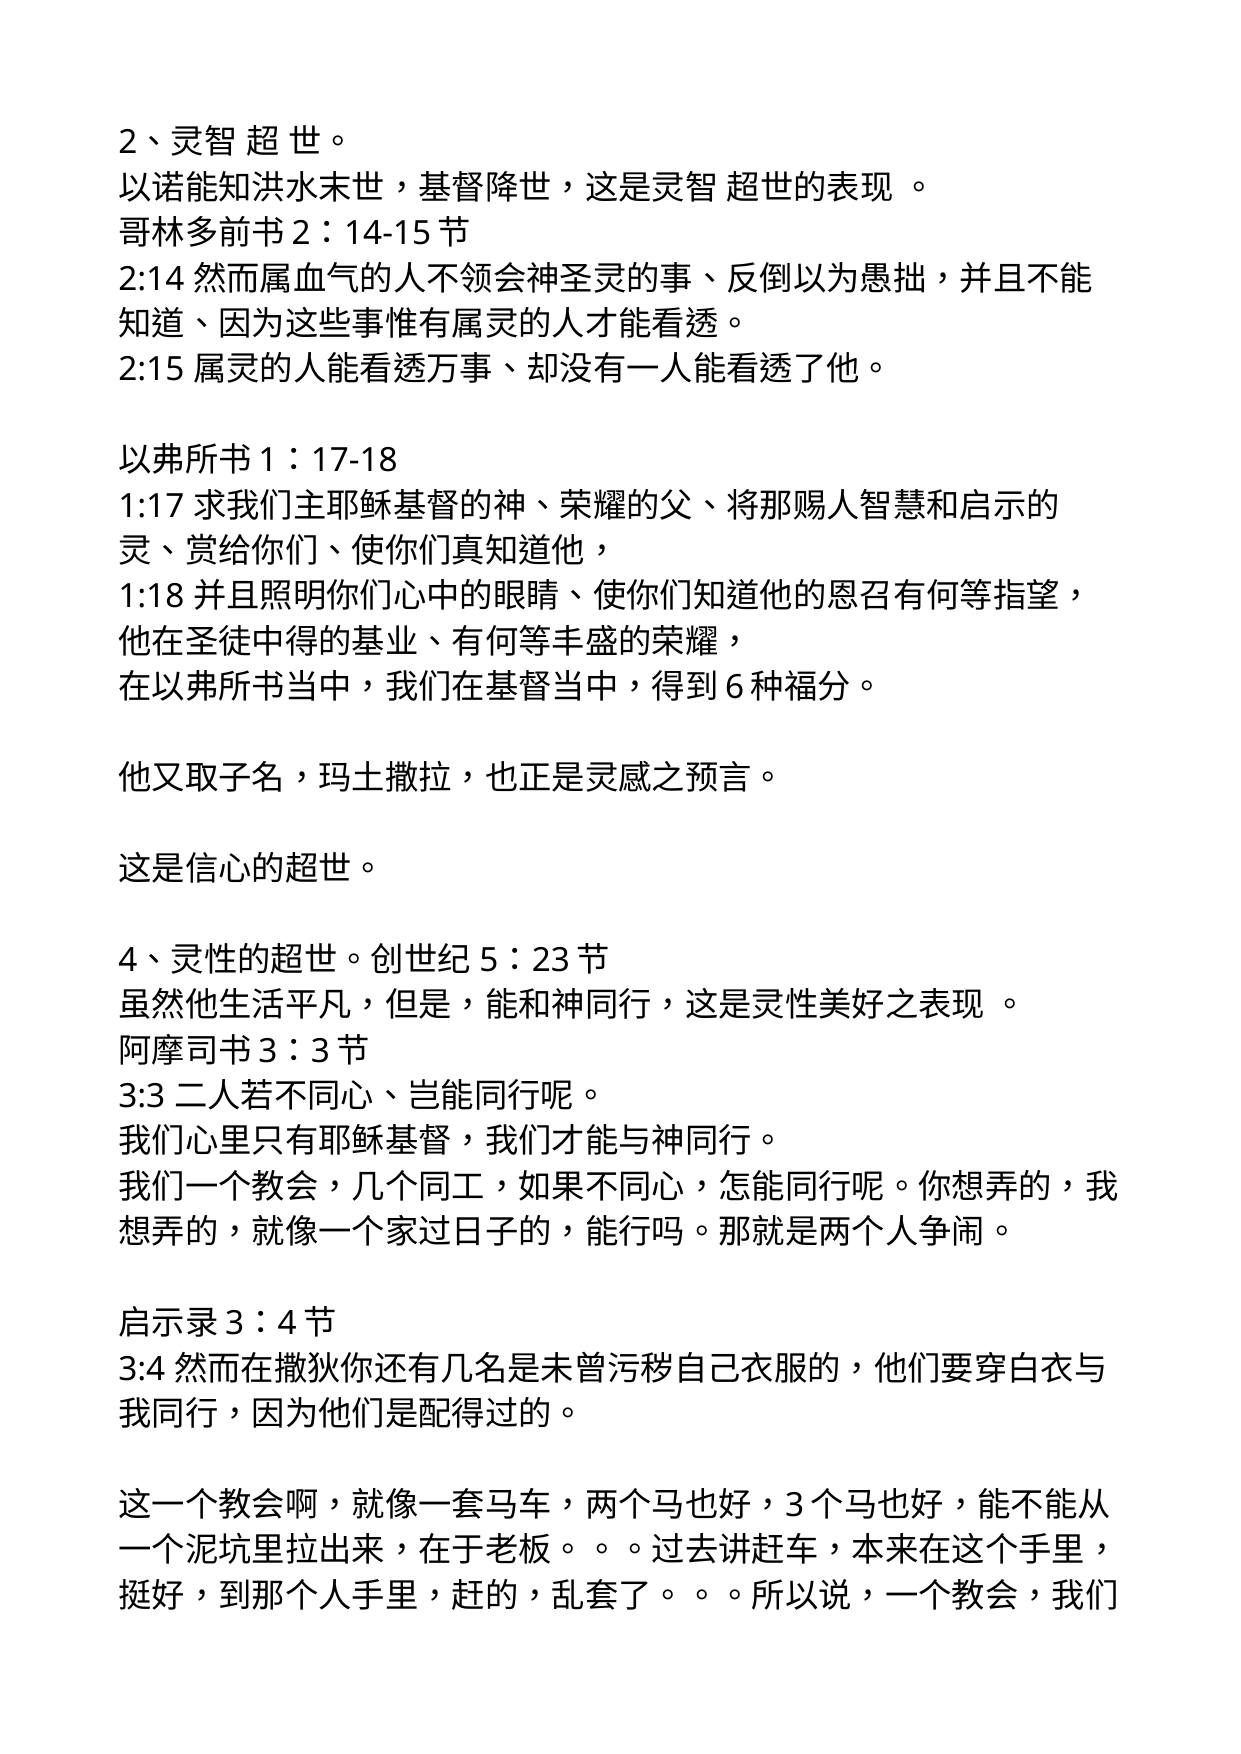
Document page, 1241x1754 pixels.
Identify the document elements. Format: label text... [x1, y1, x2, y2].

text 这一个教会啊，就像一套马车，两个马也好，3个马也好，能不能从一个泥坑里拉出来，在于老板。。。过去讲赶车，本来在这个手里，挺好，到那个人手里，赶的，乱套了。。。所以说，一个教会，我们 [118, 1481, 1122, 1617]
text 2、灵智 超 世。 [118, 118, 1122, 163]
text 4、灵性的超世。创世纪 5：23节 [118, 936, 1122, 981]
text 虽然他生活平凡，但是，能和神同行，这是灵性美好之表现 。 [118, 981, 1122, 1026]
text 在以弗所书当中，我们在基督当中，得到6种福分。 [118, 663, 1122, 708]
text 1:17 求我们主耶稣基督的神、荣耀的父、将那赐人智慧和启示的灵、赏给你们、使你们真知道他， [118, 481, 1122, 572]
text 我们心里只有耶稣基督，我们才能与神同行。 [118, 1117, 1122, 1163]
text 2:15 属灵的人能看透万事、却没有一人能看透了他。 [118, 345, 1122, 391]
text 阿摩司书3：3节 [118, 1026, 1122, 1072]
text 启示录3：4节 [118, 1299, 1122, 1344]
text 2:14 然而属血气的人不领会神圣灵的事、反倒以为愚拙，并且不能知道、因为这些事惟有属灵的人才能看透。 [118, 254, 1122, 345]
text 3:4 然而在撒狄你还有几名是未曾污秽自己衣服的，他们要穿白衣与我同行，因为他们是配得过的。 [118, 1344, 1122, 1435]
text 这是信心的超世。 [118, 845, 1122, 890]
text 1:18 并且照明你们心中的眼睛、使你们知道他的恩召有何等指望，他在圣徒中得的基业、有何等丰盛的荣耀， [118, 572, 1122, 663]
text 以弗所书1：17-18 [118, 436, 1122, 481]
text 我们一个教会，几个同工，如果不同心，怎能同行呢。你想弄的，我想弄的，就像一个家过日子的，能行吗。那就是两个人争闹。 [118, 1163, 1122, 1253]
text 以诺能知洪水末世，基督降世，这是灵智 超世的表现 。 [118, 163, 1122, 209]
text 他又取子名，玛土撒拉，也正是灵感之预言。 [118, 754, 1122, 799]
text 哥林多前书2：14-15节 [118, 209, 1122, 254]
text 3:3 二人若不同心、岂能同行呢。 [118, 1072, 1122, 1117]
